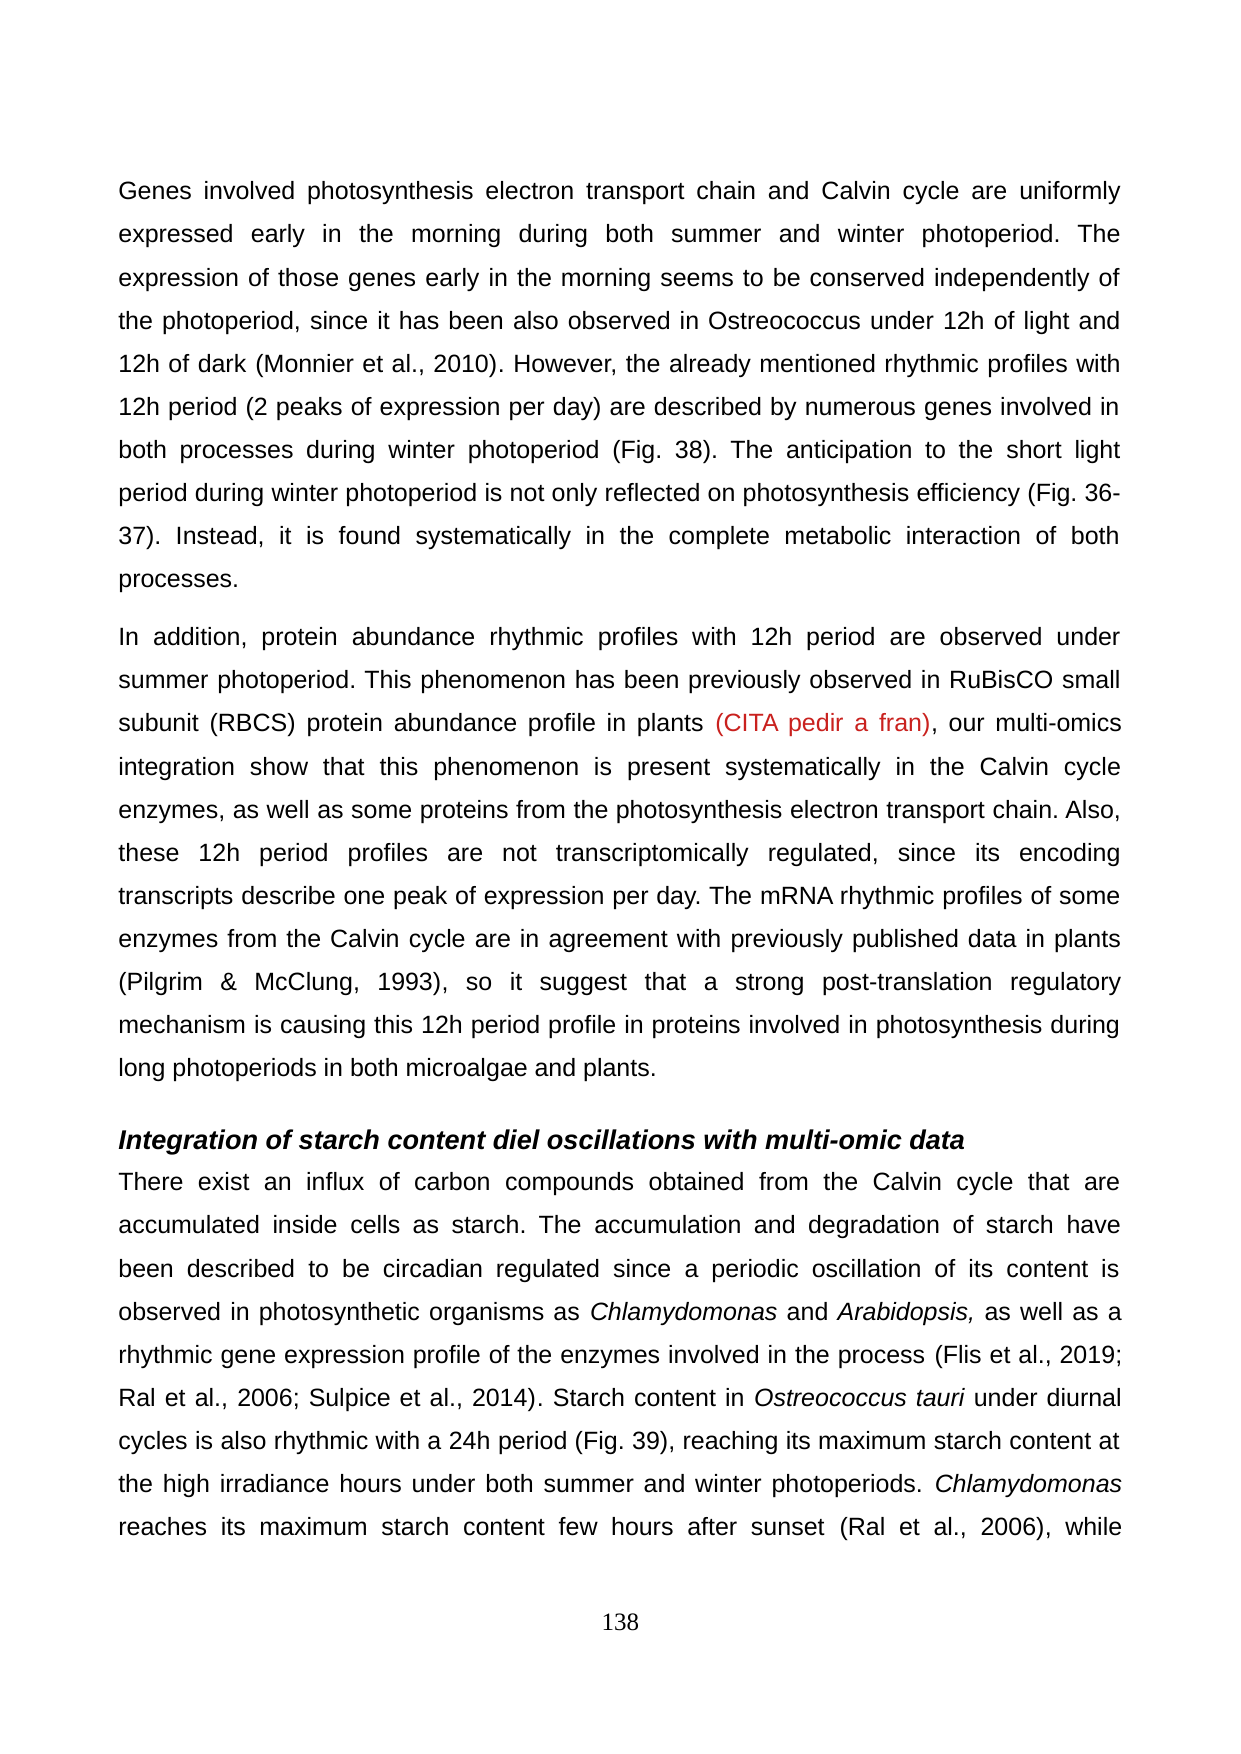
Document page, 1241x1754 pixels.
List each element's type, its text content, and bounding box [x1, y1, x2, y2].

text Genes involved photosynthesis electron transport chain and Calvin cycle are uniformly expressed early in the morning during both summer and winter photoperiod. The expression of those genes early in the morning seems to be conserved independently of the photoperiod, since it has been also observed in Ostreococcus under 12h of light and 12h of dark (Monnier et al., 2010)⁠. However, the already mentioned rhythmic profiles with 12h period (2 peaks of expression per day) are described by numerous genes involved in both processes during winter photoperiod (Fig. 38). The anticipation to the short light period during winter photoperiod is not only reflected on photosynthesis efficiency (Fig. 36-37). Instead, it is found systematically in the complete metabolic interaction of both processes. [118, 176, 1122, 593]
text In addition, protein abundance rhythmic profiles with 12h period are observed under summer photoperiod. This phenomenon has been previously observed in RuBisCO small subunit (RBCS) protein abundance profile in plants (CITA pedir a fran), our multi-omics integration show that this phenomenon is present systematically in the Calvin cycle enzymes, as well as some proteins from the photosynthesis electron transport chain. Also, these 12h period profiles are not transcriptomically regulated, since its encoding transcripts describe one peak of expression per day. The mRNA rhythmic profiles of some enzymes from the Calvin cycle are in agreement with previously published data in plants (Pilgrim & McClung, 1993)⁠, so it suggest that a strong post-translation regulatory mechanism is causing this 12h period profile in proteins involved in photosynthesis during long photoperiods in both microalgae and plants. [118, 622, 1122, 1082]
subtitle Integration of starch content diel oscillations with multi-omic data [118, 1124, 1122, 1155]
text There exist an influx of carbon compounds obtained from the Calvin cycle that are accumulated inside cells as starch. The accumulation and degradation of starch have been described to be circadian regulated since a periodic oscillation of its content is observed in photosynthetic organisms as Chlamydomonas and Arabidopsis, as well as a rhythmic gene expression profile of the enzymes involved in the process (Flis et al., 2019; Ral et al., 2006; Sulpice et al., 2014)⁠. Starch content in Ostreococcus tauri under diurnal cycles is also rhythmic with a 24h period (Fig. 39), reaching its maximum starch content at the high irradiance hours under both summer and winter photoperiods. Chlamydomonas reaches its maximum starch content few hours after sunset (Ral et al., 2006)⁠, while [118, 1167, 1122, 1541]
